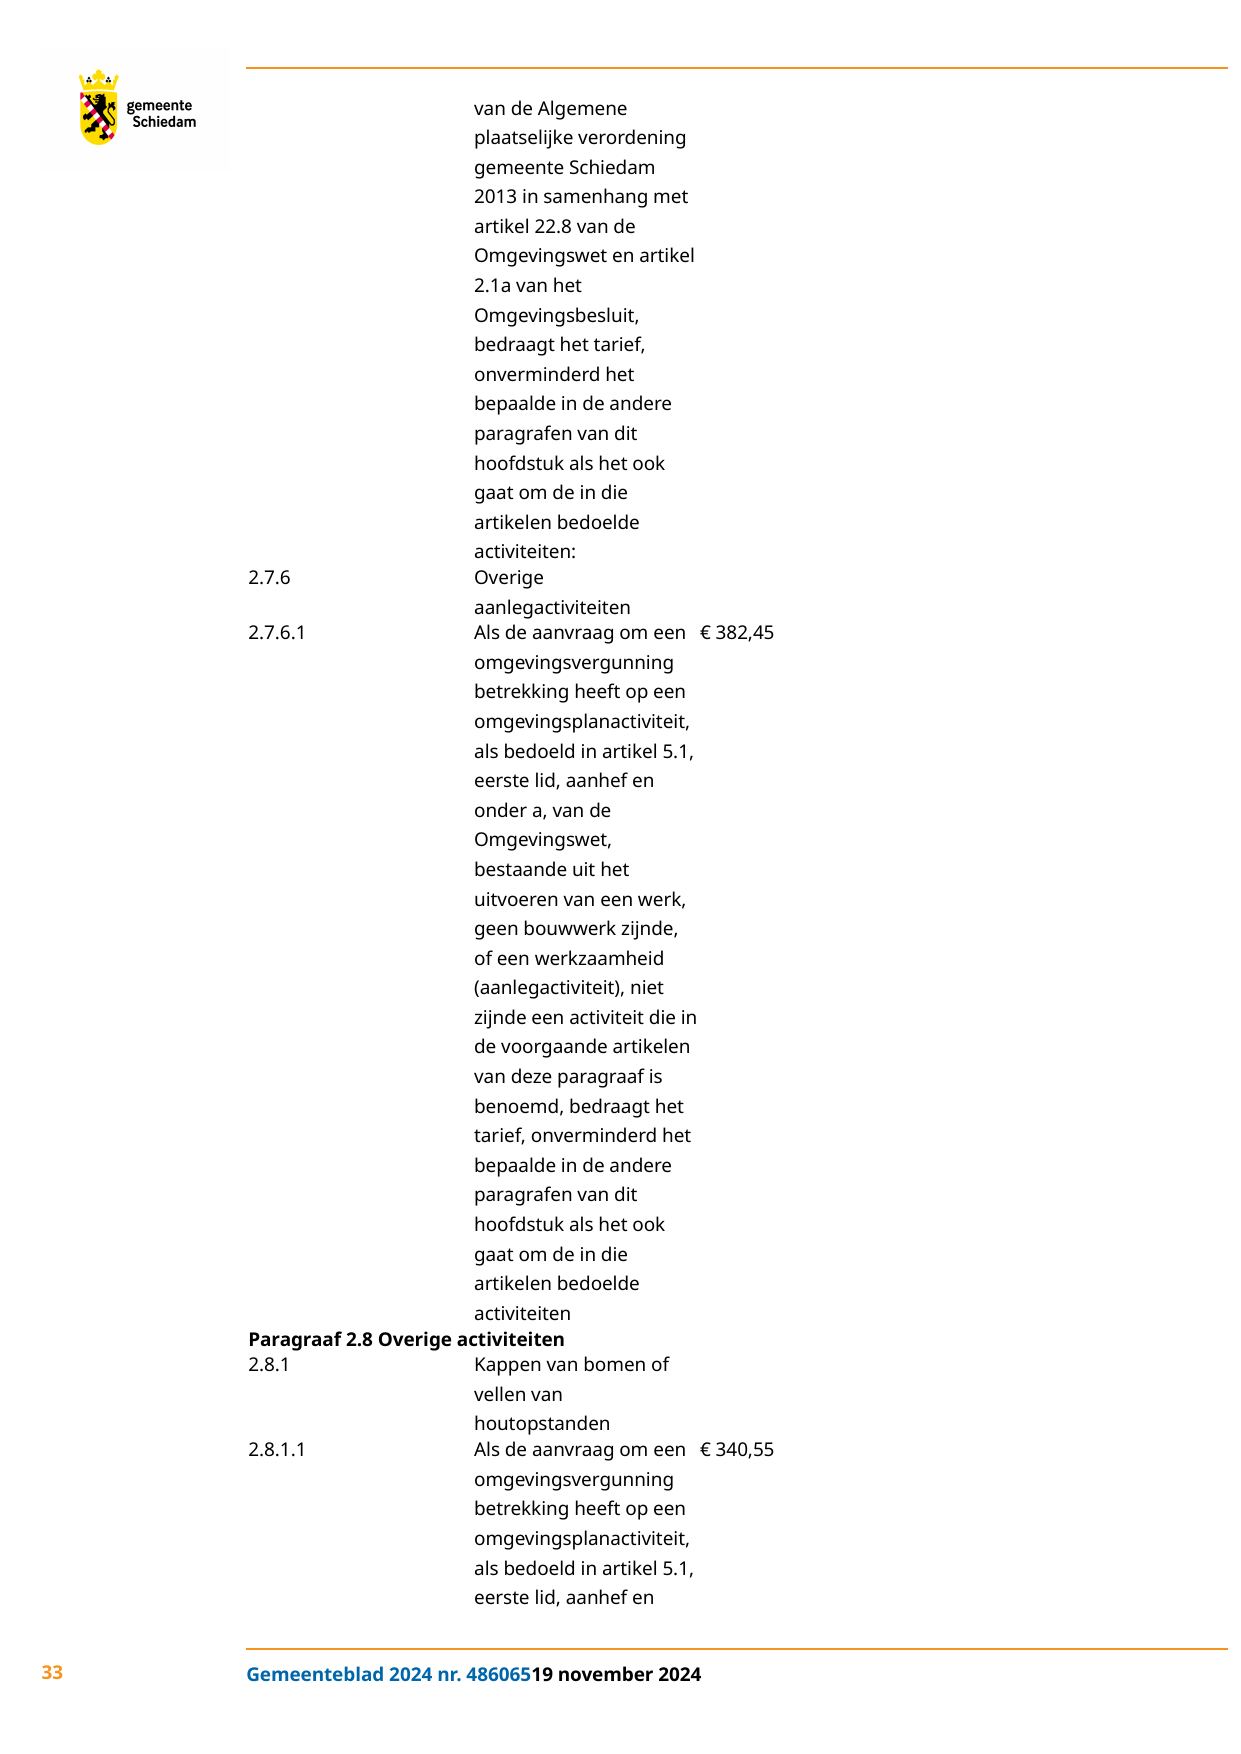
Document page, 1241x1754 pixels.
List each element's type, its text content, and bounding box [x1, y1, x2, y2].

table_cell [700, 1351, 926, 1436]
table_cell [700, 95, 926, 564]
table_cell Kappen van bomen of vellen van houtopstanden [474, 1351, 700, 1436]
table_cell Als de aanvraag om een omgevingsvergunning betrekking heeft op een omgevingsplanactiviteit, als bedoeld in artikel 5.1, eerste lid, aanhef en [474, 1436, 700, 1610]
table_cell Paragraaf 2.8 Overige activiteiten [248, 1326, 1152, 1351]
table_cell [700, 564, 926, 619]
table_cell Als de aanvraag om een omgevingsvergunning betrekking heeft op een omgevingsplanactiviteit, als bedoeld in artikel 5.1, eerste lid, aanhef en onder a, van de Omgevingswet, bestaande uit het uitvoeren van een werk, geen bouwwerk zijnde, of een werkzaamheid (aanlegactiviteit), niet zijnde een activiteit die in de voorgaande artikelen van deze paragraaf is benoemd, bedraagt het tarief, onverminderd het bepaalde in de andere paragrafen van dit hoofdstuk als het ook gaat om de in die artikelen bedoelde activiteiten [474, 620, 700, 1326]
table_cell [248, 95, 474, 564]
table_cell 2.7.6.1 [248, 620, 474, 1326]
table_cell 2.8.1.1 [248, 1436, 474, 1610]
table_cell van de Algemene plaatselijke verordening gemeente Schiedam 2013 in samenhang met artikel 22.8 van de Omgevingswet en artikel 2.1a van het Omgevingsbesluit, bedraagt het tarief, onverminderd het bepaalde in de andere paragrafen van dit hoofdstuk als het ook gaat om de in die artikelen bedoelde activiteiten: [474, 95, 700, 564]
table_cell [926, 95, 1152, 564]
table_cell [926, 1436, 1152, 1610]
table_cell Overige aanlegactiviteiten [474, 564, 700, 619]
table_cell 2.8.1 [248, 1351, 474, 1436]
table_cell 2.7.6 [248, 564, 474, 619]
picture [41, 47, 231, 172]
table_cell [926, 620, 1152, 1326]
table_cell [926, 1351, 1152, 1436]
table_cell € 382,45 [700, 620, 926, 1326]
table_cell € 340,55 [700, 1436, 926, 1610]
table_cell [926, 564, 1152, 619]
